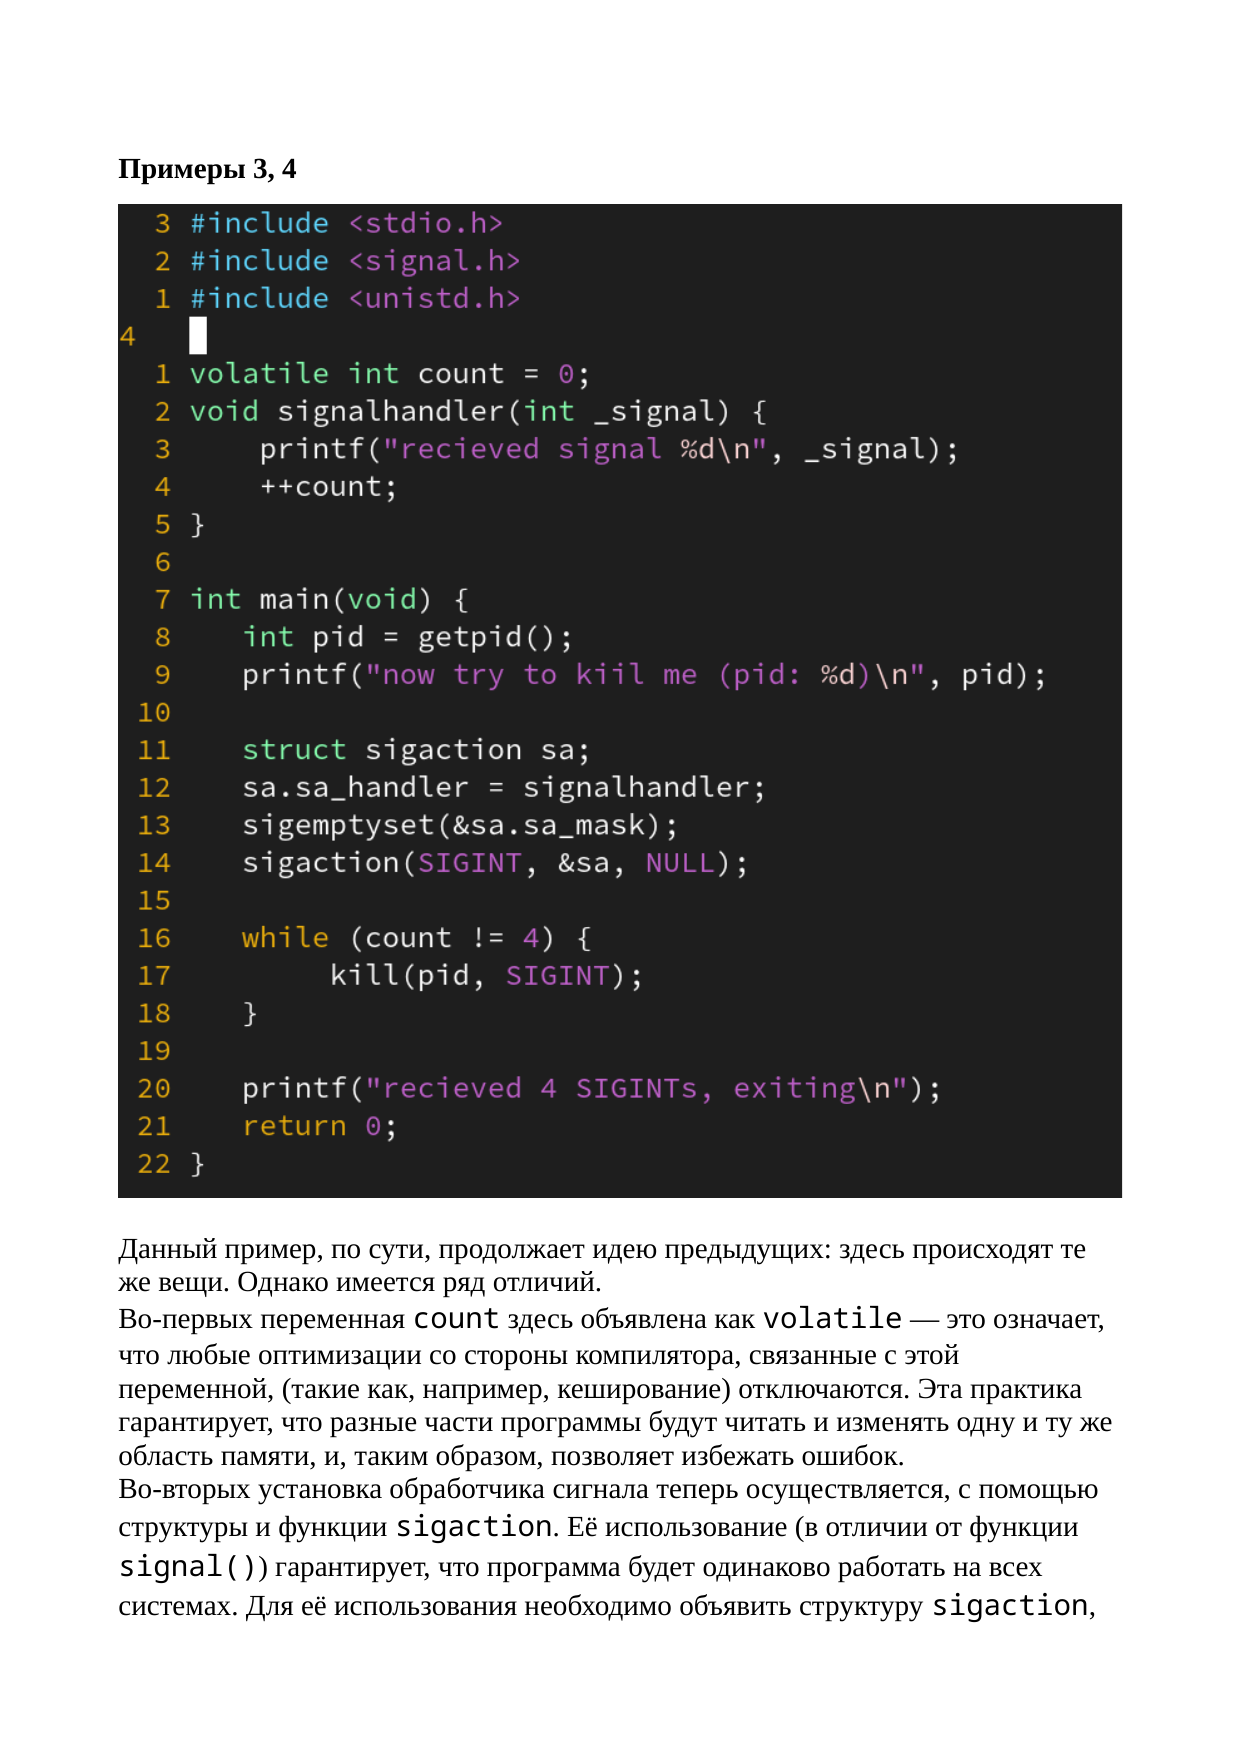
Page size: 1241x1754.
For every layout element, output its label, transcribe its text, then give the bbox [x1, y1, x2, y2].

picture [118, 204, 1123, 1198]
text Во-вторых установка обработчика сигнала теперь осуществляется, с помощью структуры и функции sigaction. Её использование (в отличии от функции signal()) гарантирует, что программа будет одинаково работать на всех системах. Для её использования необходимо объявить структуру sigaction, [118, 1472, 1122, 1624]
text Во-первых переменная count здесь объявлена как volatile — это означает, что любые оптимизации со стороны компилятора, связанные с этой переменной, (такие как, например, кеширование) отключаются. Эта практика гарантирует, что разные части программы будут читать и изменять одну и ту же область памяти, и, таким образом, позволяет избежать ошибок. [118, 1298, 1122, 1472]
text Данный пример, по сути, продолжает идею предыдущих: здесь происходят те же вещи. Однако имеется ряд отличий. [118, 1231, 1122, 1298]
text Примеры 3, 4 [118, 152, 1122, 185]
